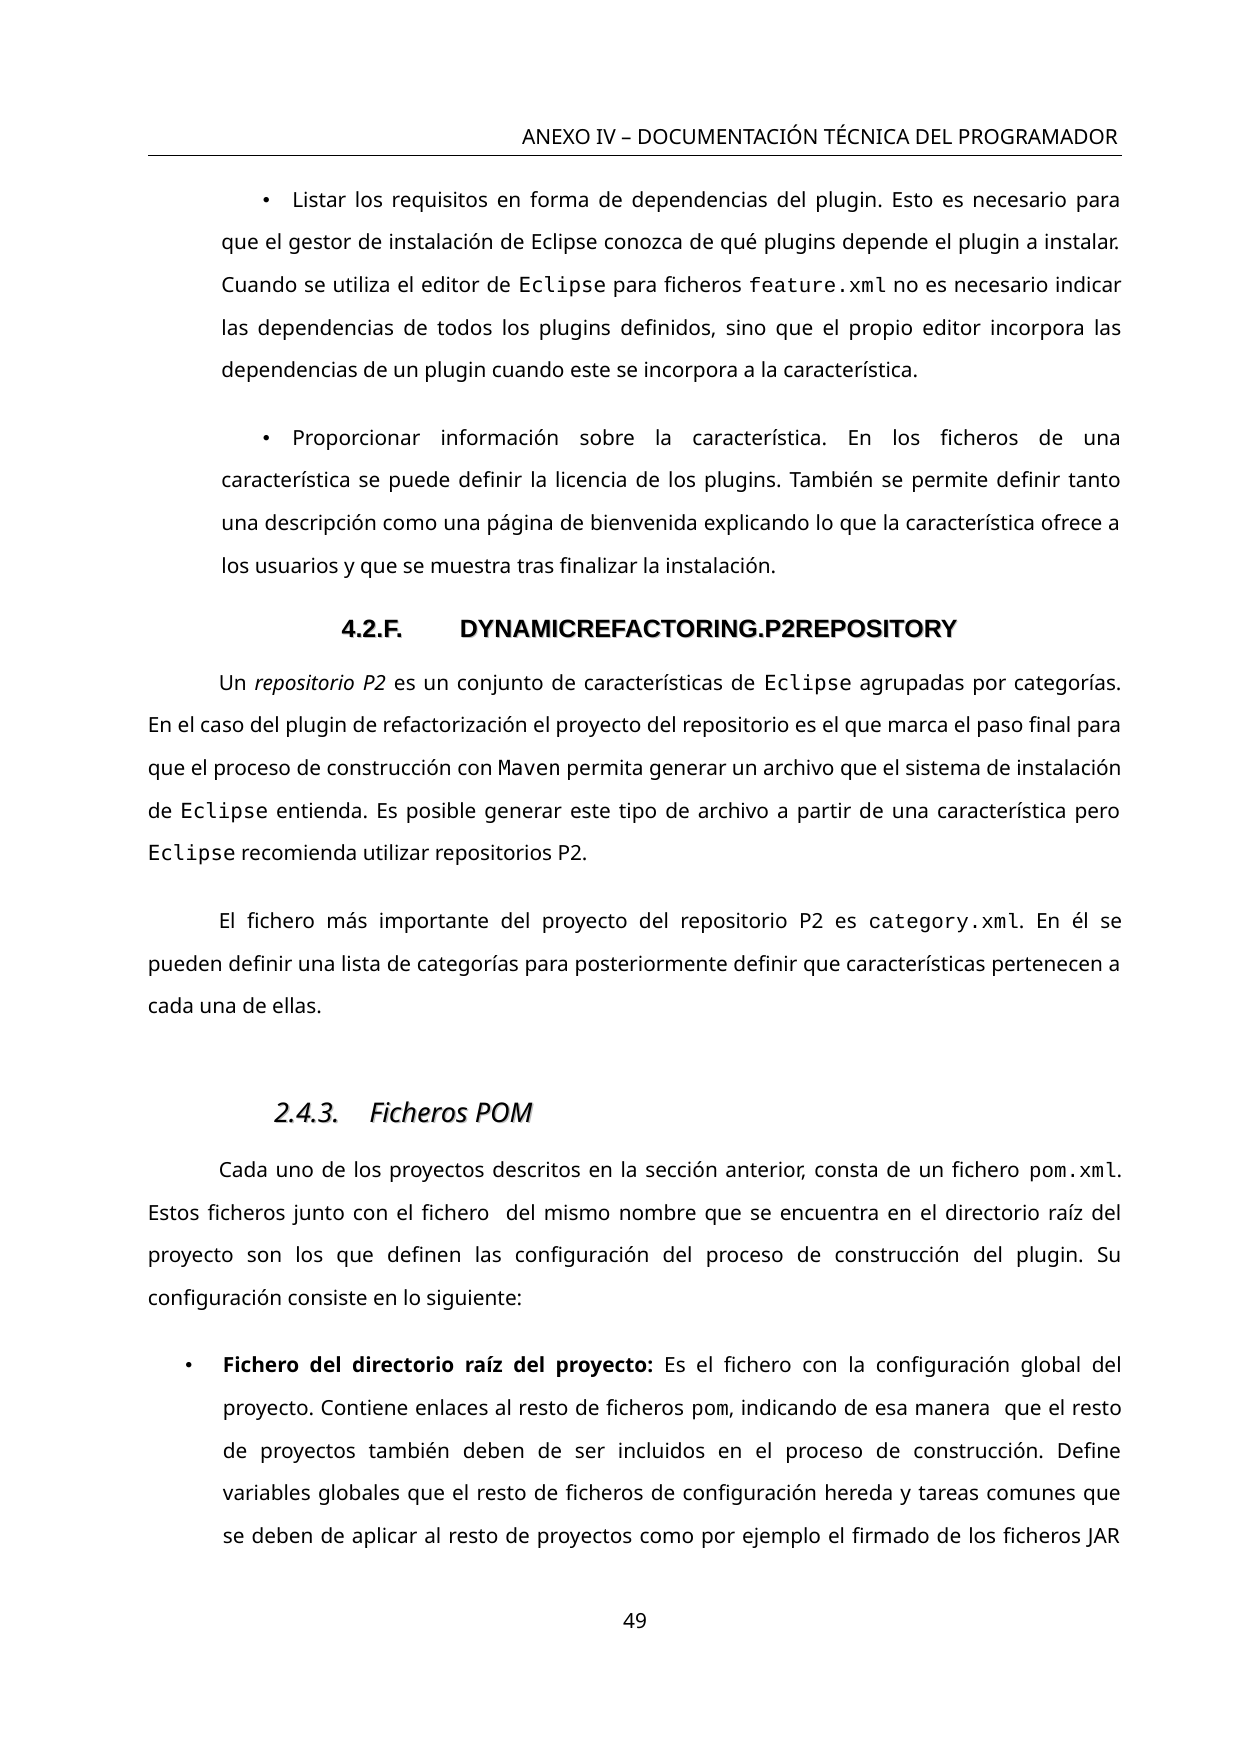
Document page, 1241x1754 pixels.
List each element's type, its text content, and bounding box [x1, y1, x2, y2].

list Proporcionar información sobre la característica. En los ficheros de una característica se puede definir la licencia de los plugins. También se permite definir tanto una descripción como una página de bienvenida explicando lo que la característica ofrece a los usuarios y que se muestra tras finalizar la instalación. [192, 423, 1122, 579]
list Fichero del directorio raíz del proyecto: Es el fichero con la configuración global del proyecto. Contiene enlaces al resto de ficheros pom, indicando de esa manera que el resto de proyectos también deben de ser incluidos en el proceso de construcción. Define variables globales que el resto de ficheros de configuración hereda y tareas comunes que se deben de aplicar al resto de proyectos como por ejemplo el firmado de los ficheros JAR [185, 1350, 1122, 1549]
text Un repositorio P2 es un conjunto de características de Eclipse agrupadas por categorías. En el caso del plugin de refactorización el proyecto del repositorio es el que marca el paso final para que el proceso de construcción con Maven permita generar un archivo que el sistema de instalación de Eclipse entienda. Es posible generar este tipo de archivo a partir de una característica pero Eclipse recomienda utilizar repositorios P2. [148, 668, 1122, 867]
subtitle dynamicrefactoring.p2repository [177, 614, 1122, 643]
text Cada uno de los proyectos descritos en la sección anterior, consta de un fichero pom.xml. Estos ficheros junto con el fichero del mismo nombre que se encuentra en el directorio raíz del proyecto son los que definen las configuración del proceso de construcción del plugin. Su configuración consiste en lo siguiente: [148, 1155, 1122, 1311]
subtitle Ficheros POM [339, 1093, 1122, 1130]
text El fichero más importante del proyecto del repositorio P2 es category.xml. En él se pueden definir una lista de categorías para posteriormente definir que características pertenecen a cada una de ellas. [148, 906, 1122, 1020]
list Listar los requisitos en forma de dependencias del plugin. Esto es necesario para que el gestor de instalación de Eclipse conozca de qué plugins depende el plugin a instalar. Cuando se utiliza el editor de Eclipse para ficheros feature.xml no es necesario indicar las dependencias de todos los plugins definidos, sino que el propio editor incorpora las dependencias de un plugin cuando este se incorpora a la característica. [192, 185, 1122, 384]
